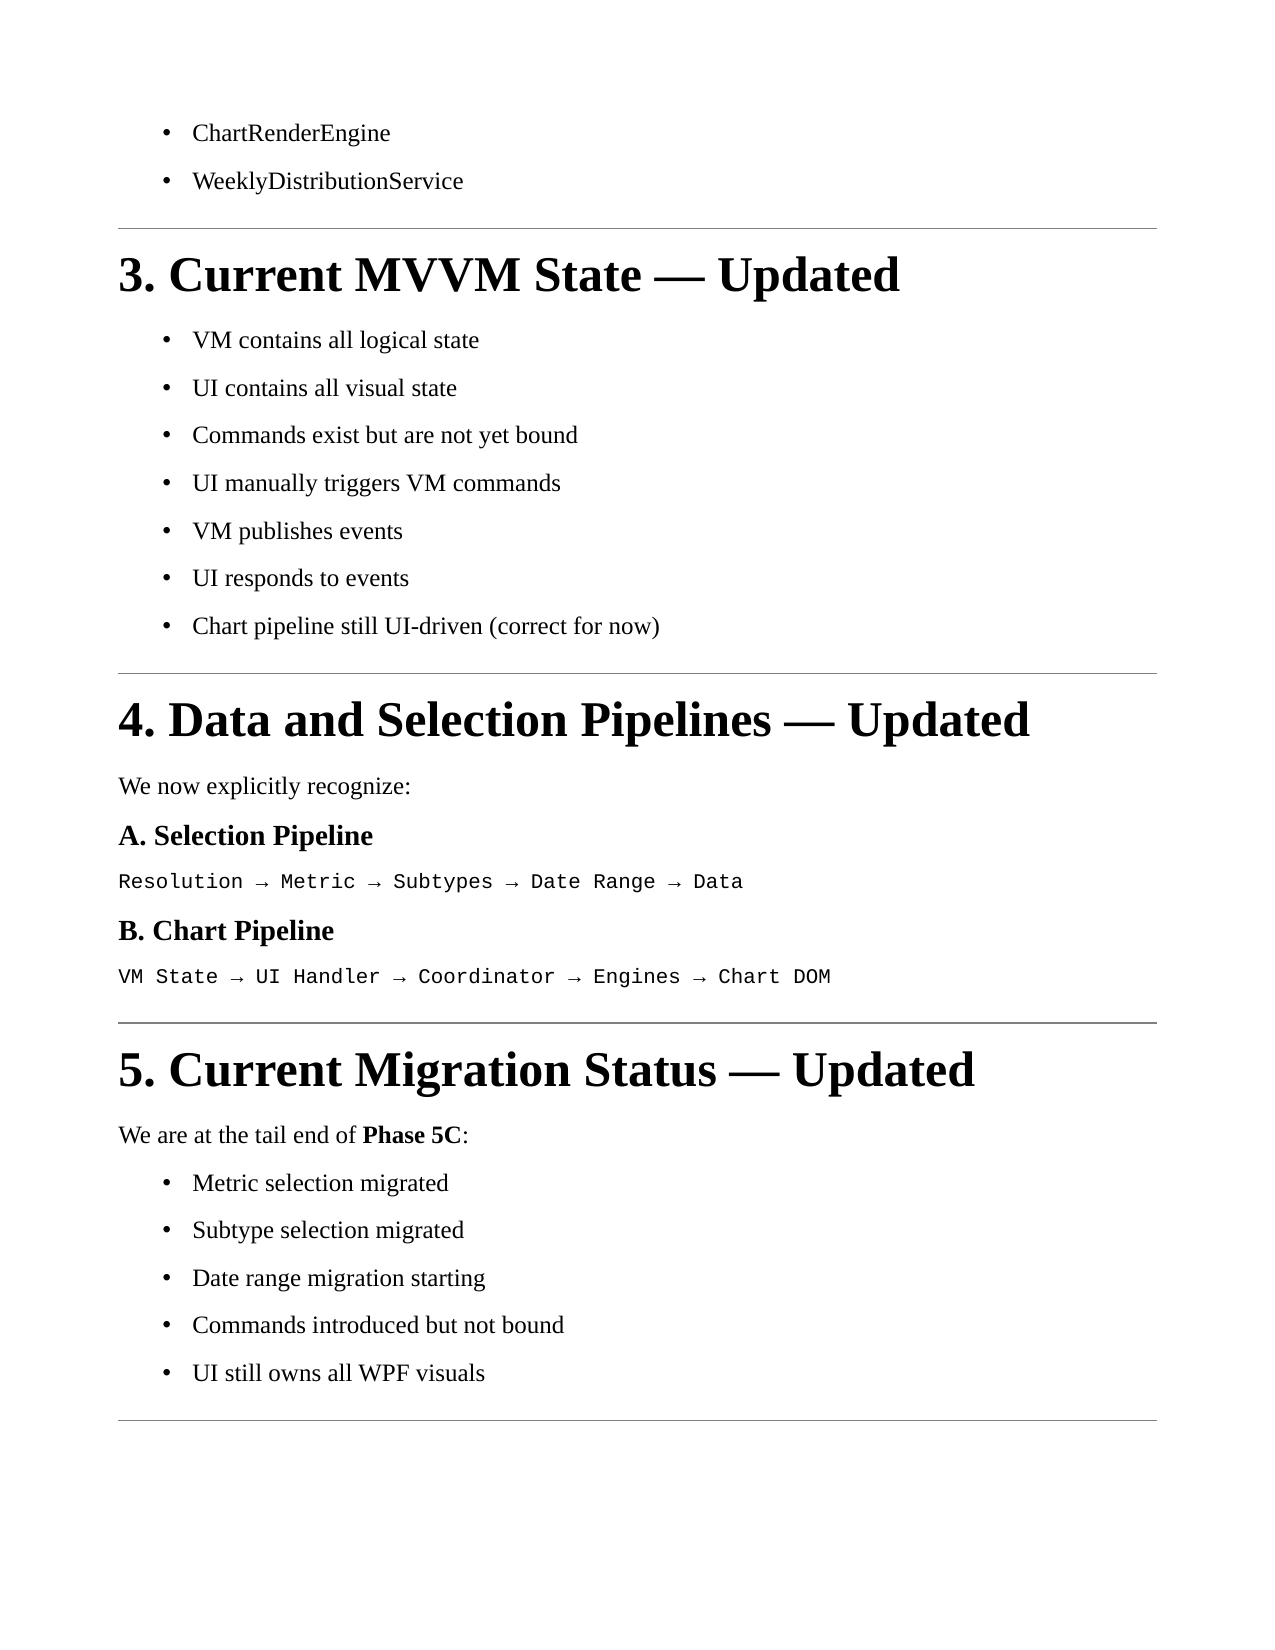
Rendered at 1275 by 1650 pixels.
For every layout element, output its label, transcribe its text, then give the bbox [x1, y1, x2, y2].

subtitle 5. Current Migration Status — Updated [118, 1039, 1157, 1097]
list WeeklyDistributionService [162, 166, 1157, 194]
text VM State → UI Handler → Coordinator → Engines → Chart DOM [118, 966, 1157, 990]
list UI responds to events [162, 563, 1157, 592]
list Commands exist but are not yet bound [162, 421, 1157, 449]
list ChartRenderEngine [162, 118, 1157, 147]
subtitle 3. Current MVVM State — Updated [118, 245, 1157, 302]
list UI manually triggers VM commands [162, 468, 1157, 497]
subtitle A. Selection Pipeline [118, 818, 1157, 852]
text We are at the tail end of Phase 5C: [118, 1120, 1157, 1149]
subtitle B. Chart Pipeline [118, 913, 1157, 947]
list UI contains all visual state [162, 373, 1157, 402]
text We now explicitly recognize: [118, 771, 1157, 799]
list UI still owns all WPF visuals [162, 1358, 1157, 1387]
list Commands introduced but not bound [162, 1311, 1157, 1339]
list Metric selection migrated [162, 1168, 1157, 1197]
list Chart pipeline still UI-driven (correct for now) [162, 611, 1157, 640]
subtitle 4. Data and Selection Pipelines — Updated [118, 690, 1157, 748]
list Subtype selection migrated [162, 1215, 1157, 1244]
list VM publishes events [162, 516, 1157, 544]
text Resolution → Metric → Subtypes → Date Range → Data [118, 871, 1157, 895]
list VM contains all logical state [162, 325, 1157, 354]
list Date range migration starting [162, 1263, 1157, 1292]
